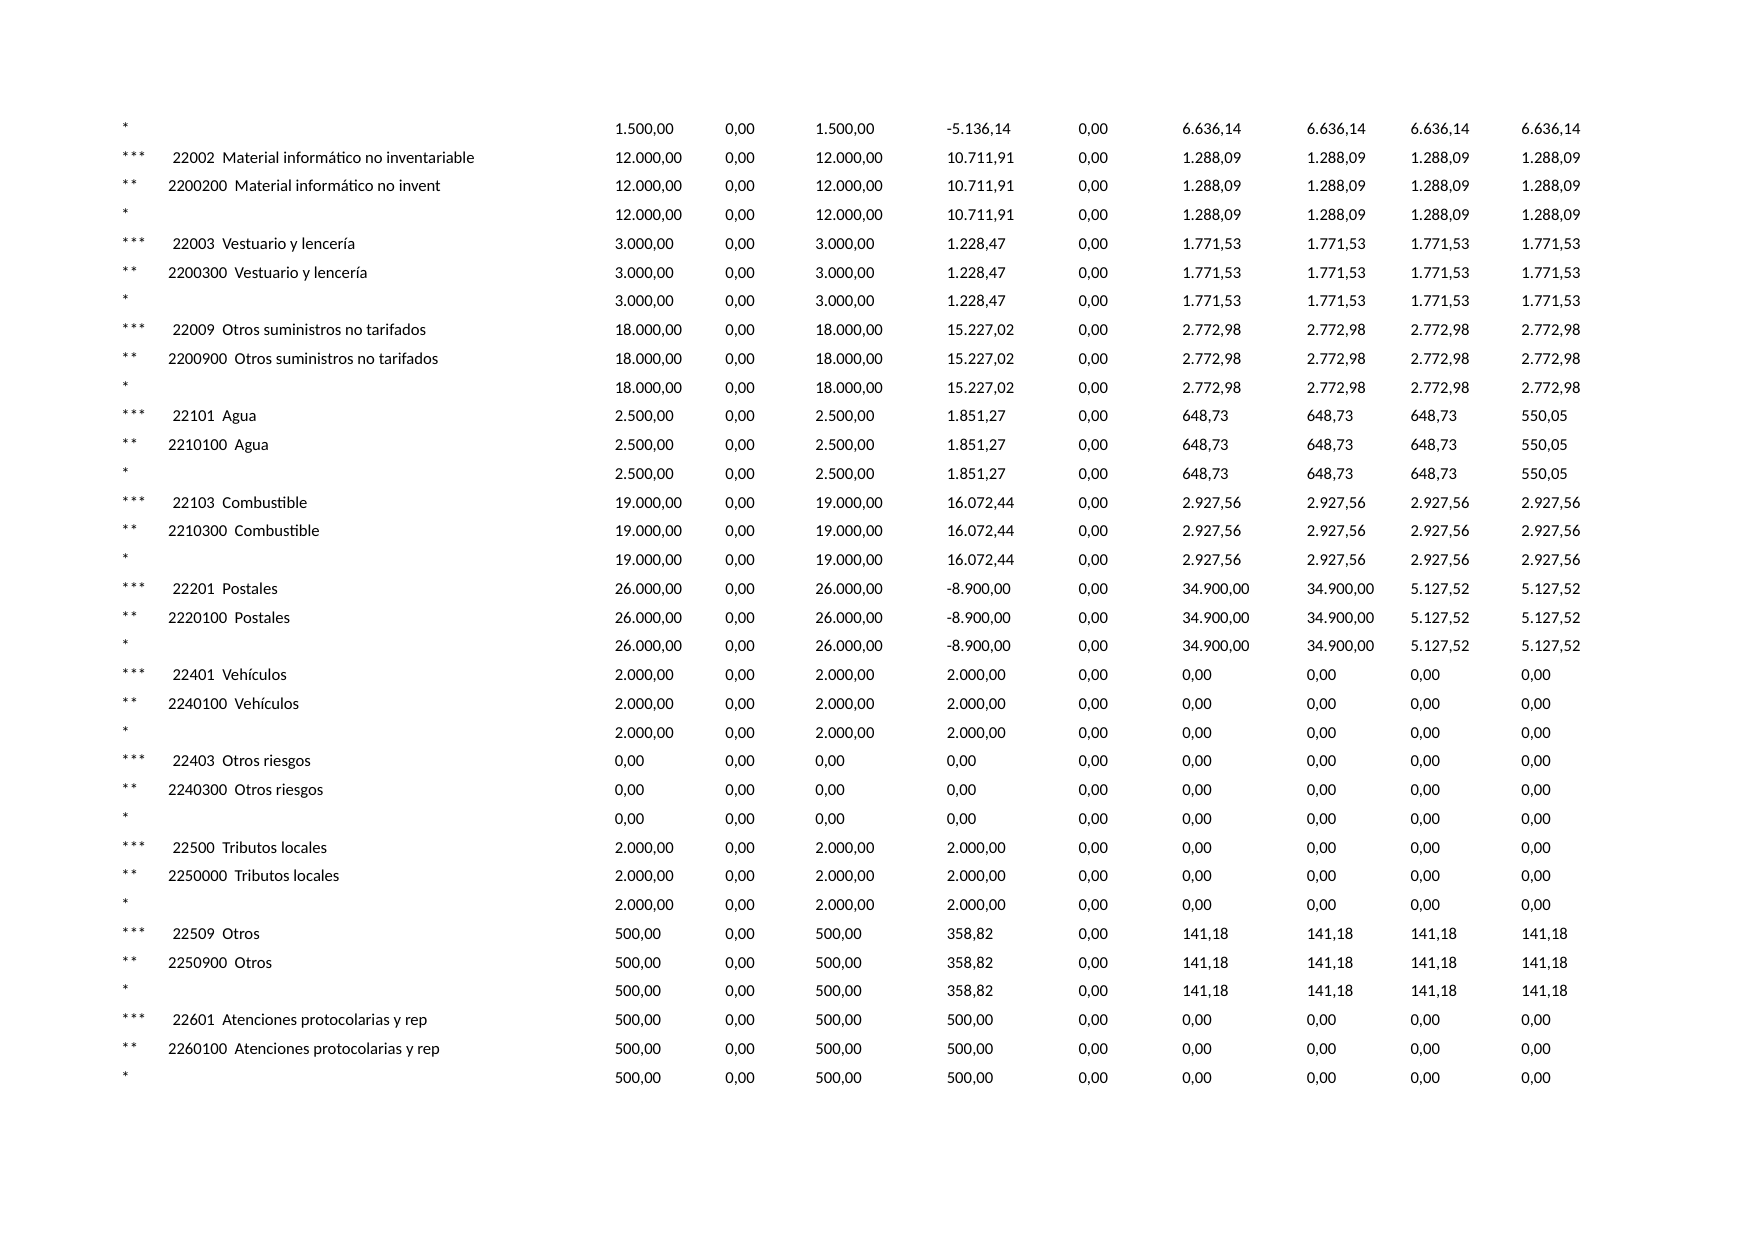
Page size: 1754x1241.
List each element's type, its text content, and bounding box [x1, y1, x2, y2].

table_cell 500,00 [611, 981, 722, 1009]
table_cell 0,00 [1518, 837, 1636, 866]
table_cell 2.000,00 [611, 693, 722, 722]
table_cell 0,00 [1075, 1067, 1179, 1096]
table_cell 26.000,00 [812, 578, 943, 607]
table_cell 19.000,00 [812, 521, 943, 549]
table_cell 18.000,00 [812, 377, 943, 406]
table_cell 0,00 [1179, 837, 1303, 866]
table_cell 500,00 [944, 1038, 1075, 1067]
table_cell 0,00 [1179, 722, 1303, 751]
table_cell 2.000,00 [944, 693, 1075, 722]
table_cell 0,00 [1075, 693, 1179, 722]
table_cell 358,82 [944, 952, 1075, 981]
table_cell 1.771,53 [1179, 233, 1303, 262]
table_cell ** 2210300 Combustible [118, 521, 611, 549]
table_cell 2.772,98 [1304, 348, 1407, 377]
table_cell 550,05 [1518, 434, 1636, 463]
table_cell 648,73 [1407, 434, 1518, 463]
table_cell * [118, 636, 611, 664]
table_cell 2.772,98 [1304, 377, 1407, 406]
table_cell 0,00 [1179, 1038, 1303, 1067]
table_cell 1.851,27 [944, 406, 1075, 434]
table_cell 18.000,00 [611, 377, 722, 406]
table_cell 1.288,09 [1518, 176, 1636, 204]
table_cell 0,00 [1179, 808, 1303, 837]
table_cell 141,18 [1407, 952, 1518, 981]
table_cell 18.000,00 [611, 348, 722, 377]
table_cell 1.771,53 [1179, 291, 1303, 319]
table_cell 2.500,00 [812, 463, 943, 492]
table_cell 0,00 [1075, 779, 1179, 808]
table_cell 0,00 [722, 751, 812, 779]
table_cell 358,82 [944, 981, 1075, 1009]
table_cell 0,00 [1075, 291, 1179, 319]
table_cell 1.288,09 [1407, 176, 1518, 204]
table_cell 0,00 [1407, 894, 1518, 923]
table_cell * [118, 204, 611, 233]
table_cell 500,00 [611, 1009, 722, 1038]
table_cell ** 2200900 Otros suministros no tarifados [118, 348, 611, 377]
table_cell 18.000,00 [812, 348, 943, 377]
table_cell 0,00 [722, 319, 812, 348]
table_cell 141,18 [1304, 952, 1407, 981]
table_cell 0,00 [1075, 866, 1179, 894]
table_cell 648,73 [1407, 406, 1518, 434]
table_cell 0,00 [722, 837, 812, 866]
table_cell *** 22403 Otros riesgos [118, 751, 611, 779]
table_cell *** 22003 Vestuario y lencería [118, 233, 611, 262]
table_cell 0,00 [1075, 262, 1179, 291]
table_cell 0,00 [722, 406, 812, 434]
table_cell ** 2200200 Material informático no invent [118, 176, 611, 204]
table_cell 500,00 [812, 1009, 943, 1038]
table_cell 1.288,09 [1304, 176, 1407, 204]
table_cell 1.288,09 [1304, 147, 1407, 176]
table_cell 2.000,00 [611, 894, 722, 923]
table_cell 2.927,56 [1518, 521, 1636, 549]
table_cell 0,00 [1407, 751, 1518, 779]
table_cell 0,00 [944, 808, 1075, 837]
table_cell 2.000,00 [812, 664, 943, 693]
table_cell * [118, 808, 611, 837]
table_cell -5.136,14 [944, 118, 1075, 147]
table_cell 0,00 [1075, 1009, 1179, 1038]
table_cell 0,00 [1304, 837, 1407, 866]
table_cell 12.000,00 [812, 176, 943, 204]
table_cell 10.711,91 [944, 147, 1075, 176]
table_cell 141,18 [1179, 923, 1303, 952]
table_cell 6.636,14 [1179, 118, 1303, 147]
table_cell -8.900,00 [944, 607, 1075, 636]
table_cell 0,00 [722, 981, 812, 1009]
table_cell *** 22201 Postales [118, 578, 611, 607]
table_cell * [118, 549, 611, 578]
table_cell 1.500,00 [611, 118, 722, 147]
table_cell 0,00 [1304, 1067, 1407, 1096]
table_cell 0,00 [1407, 1038, 1518, 1067]
table_cell 2.772,98 [1407, 319, 1518, 348]
table_cell 0,00 [1407, 693, 1518, 722]
table_cell 19.000,00 [611, 521, 722, 549]
table_cell 15.227,02 [944, 319, 1075, 348]
table_cell 0,00 [1075, 233, 1179, 262]
table_cell 0,00 [722, 291, 812, 319]
table_cell 0,00 [722, 578, 812, 607]
table_cell * [118, 291, 611, 319]
table_cell 0,00 [1075, 377, 1179, 406]
table_cell 0,00 [722, 693, 812, 722]
table_cell 3.000,00 [812, 291, 943, 319]
table_cell 0,00 [1075, 176, 1179, 204]
table_cell 0,00 [1075, 923, 1179, 952]
table_cell 0,00 [722, 434, 812, 463]
table_cell 141,18 [1179, 952, 1303, 981]
table_cell 0,00 [1075, 521, 1179, 549]
table_cell 0,00 [611, 808, 722, 837]
table_cell 0,00 [1407, 837, 1518, 866]
table_cell * [118, 463, 611, 492]
table_cell 0,00 [1075, 549, 1179, 578]
table_cell 12.000,00 [611, 176, 722, 204]
table_cell 141,18 [1407, 923, 1518, 952]
table_cell 3.000,00 [611, 291, 722, 319]
table_cell 141,18 [1518, 981, 1636, 1009]
table_cell 2.000,00 [812, 693, 943, 722]
table_cell ** 2210100 Agua [118, 434, 611, 463]
table_cell 0,00 [722, 1009, 812, 1038]
table_cell 2.927,56 [1407, 549, 1518, 578]
table_cell 0,00 [1075, 492, 1179, 521]
table_cell 0,00 [1075, 894, 1179, 923]
table_cell 2.000,00 [812, 837, 943, 866]
table_cell 1.771,53 [1179, 262, 1303, 291]
table_cell 2.772,98 [1179, 377, 1303, 406]
table_cell 500,00 [812, 1038, 943, 1067]
table_cell 0,00 [1075, 808, 1179, 837]
table_cell 1.771,53 [1518, 262, 1636, 291]
table_cell 0,00 [1075, 118, 1179, 147]
table_cell 2.000,00 [812, 894, 943, 923]
table_cell 1.228,47 [944, 233, 1075, 262]
table_cell *** 22103 Combustible [118, 492, 611, 521]
table_cell 26.000,00 [812, 636, 943, 664]
table_cell -8.900,00 [944, 578, 1075, 607]
table_cell 2.772,98 [1179, 319, 1303, 348]
table_cell 0,00 [611, 779, 722, 808]
table_cell ** 2200300 Vestuario y lencería [118, 262, 611, 291]
table_cell 5.127,52 [1518, 636, 1636, 664]
table_cell 500,00 [611, 1038, 722, 1067]
table_cell 0,00 [1518, 1038, 1636, 1067]
table_cell 2.927,56 [1407, 521, 1518, 549]
table_cell 0,00 [722, 463, 812, 492]
table_cell 19.000,00 [812, 549, 943, 578]
table_cell 0,00 [1518, 1009, 1636, 1038]
table_cell 0,00 [1518, 1067, 1636, 1096]
table_cell 550,05 [1518, 463, 1636, 492]
table_cell 16.072,44 [944, 492, 1075, 521]
table_cell *** 22401 Vehículos [118, 664, 611, 693]
table_cell 6.636,14 [1518, 118, 1636, 147]
table_cell 0,00 [1304, 808, 1407, 837]
table_cell 2.772,98 [1407, 377, 1518, 406]
table_cell 0,00 [611, 751, 722, 779]
table_cell 3.000,00 [812, 233, 943, 262]
table_cell 5.127,52 [1518, 607, 1636, 636]
table_cell 2.927,56 [1518, 549, 1636, 578]
table_cell *** 22509 Otros [118, 923, 611, 952]
table_cell 0,00 [1179, 894, 1303, 923]
table_cell 0,00 [722, 636, 812, 664]
table_cell 358,82 [944, 923, 1075, 952]
table_cell 19.000,00 [812, 492, 943, 521]
table_cell 12.000,00 [812, 147, 943, 176]
table_cell 2.772,98 [1518, 348, 1636, 377]
table_cell ** 2220100 Postales [118, 607, 611, 636]
table_cell 2.000,00 [611, 722, 722, 751]
table_cell 10.711,91 [944, 176, 1075, 204]
table_cell 648,73 [1304, 434, 1407, 463]
table_cell 0,00 [1304, 751, 1407, 779]
table_cell *** 22101 Agua [118, 406, 611, 434]
table_cell * [118, 981, 611, 1009]
table_cell 0,00 [722, 348, 812, 377]
table_cell 16.072,44 [944, 521, 1075, 549]
table_cell ** 2240300 Otros riesgos [118, 779, 611, 808]
table_cell 16.072,44 [944, 549, 1075, 578]
table_cell *** 22002 Material informático no inventariable [118, 147, 611, 176]
table_cell * [118, 377, 611, 406]
table_cell 0,00 [1304, 1009, 1407, 1038]
table_cell 34.900,00 [1179, 607, 1303, 636]
table_cell 2.927,56 [1518, 492, 1636, 521]
table_cell 648,73 [1179, 434, 1303, 463]
table_cell 2.772,98 [1407, 348, 1518, 377]
table_cell 500,00 [611, 1067, 722, 1096]
table_cell 0,00 [722, 492, 812, 521]
table_cell 0,00 [1407, 1009, 1518, 1038]
table_cell 500,00 [812, 981, 943, 1009]
table_cell 1.771,53 [1304, 262, 1407, 291]
table_cell 0,00 [812, 808, 943, 837]
table_cell 0,00 [722, 233, 812, 262]
table_cell 2.500,00 [611, 406, 722, 434]
table_cell 0,00 [722, 722, 812, 751]
table_cell 12.000,00 [812, 204, 943, 233]
table_cell 2.927,56 [1179, 549, 1303, 578]
table_cell 18.000,00 [812, 319, 943, 348]
table_cell 1.288,09 [1179, 147, 1303, 176]
table_cell 141,18 [1518, 923, 1636, 952]
table_cell 0,00 [1304, 722, 1407, 751]
table_cell -8.900,00 [944, 636, 1075, 664]
table_cell ** 2260100 Atenciones protocolarias y rep [118, 1038, 611, 1067]
table_cell 0,00 [1075, 636, 1179, 664]
table_cell 500,00 [611, 952, 722, 981]
table_cell * [118, 722, 611, 751]
table_cell * [118, 894, 611, 923]
table_cell 15.227,02 [944, 348, 1075, 377]
table_cell 12.000,00 [611, 147, 722, 176]
table_cell 0,00 [1179, 779, 1303, 808]
table_cell 6.636,14 [1304, 118, 1407, 147]
table_cell 0,00 [722, 866, 812, 894]
table_cell 26.000,00 [611, 578, 722, 607]
table_cell 0,00 [1075, 981, 1179, 1009]
table_cell 0,00 [1407, 779, 1518, 808]
table_cell 0,00 [722, 521, 812, 549]
table_cell 0,00 [1075, 406, 1179, 434]
table_cell 0,00 [1075, 463, 1179, 492]
table_cell 0,00 [722, 204, 812, 233]
table_cell 550,05 [1518, 406, 1636, 434]
table_cell 18.000,00 [611, 319, 722, 348]
table_cell 0,00 [1407, 722, 1518, 751]
table_cell 2.927,56 [1407, 492, 1518, 521]
table_cell 5.127,52 [1518, 578, 1636, 607]
table_cell 0,00 [1075, 204, 1179, 233]
table_cell 0,00 [1075, 664, 1179, 693]
table_cell 0,00 [1304, 664, 1407, 693]
table_cell 0,00 [1075, 837, 1179, 866]
table_cell 3.000,00 [611, 262, 722, 291]
table_cell 141,18 [1518, 952, 1636, 981]
table_cell 0,00 [812, 779, 943, 808]
table_cell 0,00 [1075, 722, 1179, 751]
table_cell 0,00 [812, 751, 943, 779]
table_cell 1.771,53 [1304, 233, 1407, 262]
table_cell 1.228,47 [944, 291, 1075, 319]
table_cell 2.000,00 [944, 664, 1075, 693]
table_cell 0,00 [1407, 1067, 1518, 1096]
table_cell 500,00 [812, 1067, 943, 1096]
table_cell 1.288,09 [1518, 204, 1636, 233]
table_cell 2.500,00 [812, 434, 943, 463]
table_cell 15.227,02 [944, 377, 1075, 406]
table_cell 0,00 [722, 607, 812, 636]
table_cell 2.000,00 [944, 866, 1075, 894]
table_cell 0,00 [1304, 1038, 1407, 1067]
table_cell 648,73 [1179, 463, 1303, 492]
table_cell ** 2250000 Tributos locales [118, 866, 611, 894]
table_cell 34.900,00 [1304, 636, 1407, 664]
table_cell 19.000,00 [611, 549, 722, 578]
table_cell 500,00 [611, 923, 722, 952]
table_cell 2.927,56 [1304, 521, 1407, 549]
table_cell 2.772,98 [1304, 319, 1407, 348]
table_cell 1.288,09 [1179, 204, 1303, 233]
table_cell ** 2250900 Otros [118, 952, 611, 981]
table_cell 26.000,00 [611, 636, 722, 664]
table_cell 2.500,00 [611, 463, 722, 492]
table_cell 0,00 [722, 808, 812, 837]
table_cell 0,00 [1518, 664, 1636, 693]
table_cell 0,00 [722, 147, 812, 176]
table_cell 0,00 [1075, 578, 1179, 607]
table_cell 0,00 [722, 1038, 812, 1067]
table_cell 0,00 [722, 952, 812, 981]
table_cell 1.851,27 [944, 434, 1075, 463]
table_cell 1.771,53 [1518, 233, 1636, 262]
table_cell 3.000,00 [812, 262, 943, 291]
table_cell 0,00 [722, 894, 812, 923]
table_cell 1.228,47 [944, 262, 1075, 291]
table_cell 0,00 [1075, 751, 1179, 779]
table_cell 6.636,14 [1407, 118, 1518, 147]
table_cell 0,00 [944, 779, 1075, 808]
table_cell 0,00 [1075, 607, 1179, 636]
table_cell 0,00 [722, 1067, 812, 1096]
table_cell 141,18 [1304, 923, 1407, 952]
table_cell 0,00 [1304, 866, 1407, 894]
table_cell 1.771,53 [1407, 233, 1518, 262]
table_cell 1.851,27 [944, 463, 1075, 492]
table_cell 0,00 [1075, 147, 1179, 176]
table_cell 1.771,53 [1304, 291, 1407, 319]
table_cell 500,00 [944, 1067, 1075, 1096]
table_cell 0,00 [1179, 1009, 1303, 1038]
table_cell 34.900,00 [1304, 578, 1407, 607]
table_cell 0,00 [722, 664, 812, 693]
table_cell 2.772,98 [1518, 319, 1636, 348]
table_cell 0,00 [1179, 1067, 1303, 1096]
table_cell 500,00 [944, 1009, 1075, 1038]
table_cell 0,00 [1304, 779, 1407, 808]
table_cell 0,00 [1179, 664, 1303, 693]
table_cell 1.288,09 [1179, 176, 1303, 204]
table_cell 2.000,00 [812, 722, 943, 751]
table_cell 0,00 [722, 377, 812, 406]
table_cell 141,18 [1407, 981, 1518, 1009]
table_cell 2.000,00 [611, 837, 722, 866]
table_cell 0,00 [1179, 693, 1303, 722]
table_cell 0,00 [1075, 1038, 1179, 1067]
table_cell *** 22009 Otros suministros no tarifados [118, 319, 611, 348]
table_cell 0,00 [1518, 866, 1636, 894]
table_cell 0,00 [722, 118, 812, 147]
table_cell 648,73 [1407, 463, 1518, 492]
table_cell 2.772,98 [1179, 348, 1303, 377]
table_cell 12.000,00 [611, 204, 722, 233]
table_cell 2.000,00 [944, 837, 1075, 866]
table_cell 0,00 [1407, 664, 1518, 693]
table_cell 2.000,00 [944, 894, 1075, 923]
table_cell ** 2240100 Vehículos [118, 693, 611, 722]
table_cell 0,00 [722, 262, 812, 291]
table_cell 26.000,00 [611, 607, 722, 636]
table_cell 26.000,00 [812, 607, 943, 636]
table_cell 1.288,09 [1407, 204, 1518, 233]
table_cell 0,00 [722, 923, 812, 952]
table_cell 648,73 [1179, 406, 1303, 434]
table_cell 0,00 [1075, 952, 1179, 981]
table_cell 34.900,00 [1304, 607, 1407, 636]
table_cell 0,00 [1518, 808, 1636, 837]
table_cell 1.288,09 [1518, 147, 1636, 176]
table_cell 0,00 [1518, 722, 1636, 751]
table_cell 500,00 [812, 952, 943, 981]
table_cell 0,00 [1518, 751, 1636, 779]
table_cell 2.772,98 [1518, 377, 1636, 406]
table_cell 648,73 [1304, 463, 1407, 492]
table_cell 0,00 [1304, 693, 1407, 722]
table_cell 0,00 [722, 779, 812, 808]
table_cell 0,00 [1179, 751, 1303, 779]
table_cell 0,00 [1075, 434, 1179, 463]
table_cell 0,00 [1518, 693, 1636, 722]
table_cell 5.127,52 [1407, 636, 1518, 664]
table_cell * [118, 1067, 611, 1096]
table_cell 2.500,00 [812, 406, 943, 434]
table_cell 2.927,56 [1304, 549, 1407, 578]
table_cell 34.900,00 [1179, 578, 1303, 607]
table_cell 141,18 [1179, 981, 1303, 1009]
table_cell 2.927,56 [1179, 492, 1303, 521]
table_cell 19.000,00 [611, 492, 722, 521]
table_cell * [118, 118, 611, 147]
table_cell 0,00 [1518, 779, 1636, 808]
table_cell 1.771,53 [1518, 291, 1636, 319]
table_cell 0,00 [1518, 894, 1636, 923]
table_cell 2.000,00 [611, 664, 722, 693]
table_cell 1.771,53 [1407, 262, 1518, 291]
table_cell 1.288,09 [1304, 204, 1407, 233]
table_cell 0,00 [1407, 866, 1518, 894]
table_cell 500,00 [812, 923, 943, 952]
table_cell 2.000,00 [944, 722, 1075, 751]
table_cell 1.771,53 [1407, 291, 1518, 319]
table_cell 2.500,00 [611, 434, 722, 463]
table_cell 0,00 [722, 176, 812, 204]
table_cell 0,00 [1304, 894, 1407, 923]
table_cell 1.500,00 [812, 118, 943, 147]
table_cell 0,00 [1075, 319, 1179, 348]
table_cell 141,18 [1304, 981, 1407, 1009]
table_cell 34.900,00 [1179, 636, 1303, 664]
table_cell 2.927,56 [1304, 492, 1407, 521]
table_cell 3.000,00 [611, 233, 722, 262]
table_cell 2.927,56 [1179, 521, 1303, 549]
table_cell 10.711,91 [944, 204, 1075, 233]
table_cell 0,00 [1179, 866, 1303, 894]
table_cell 0,00 [722, 549, 812, 578]
table_cell 5.127,52 [1407, 607, 1518, 636]
table_cell 648,73 [1304, 406, 1407, 434]
table_cell 0,00 [1075, 348, 1179, 377]
table_cell *** 22601 Atenciones protocolarias y rep [118, 1009, 611, 1038]
table_cell 0,00 [1407, 808, 1518, 837]
table_cell 1.288,09 [1407, 147, 1518, 176]
table_cell 5.127,52 [1407, 578, 1518, 607]
table_cell *** 22500 Tributos locales [118, 837, 611, 866]
table_cell 2.000,00 [812, 866, 943, 894]
table_cell 0,00 [944, 751, 1075, 779]
table_cell 2.000,00 [611, 866, 722, 894]
